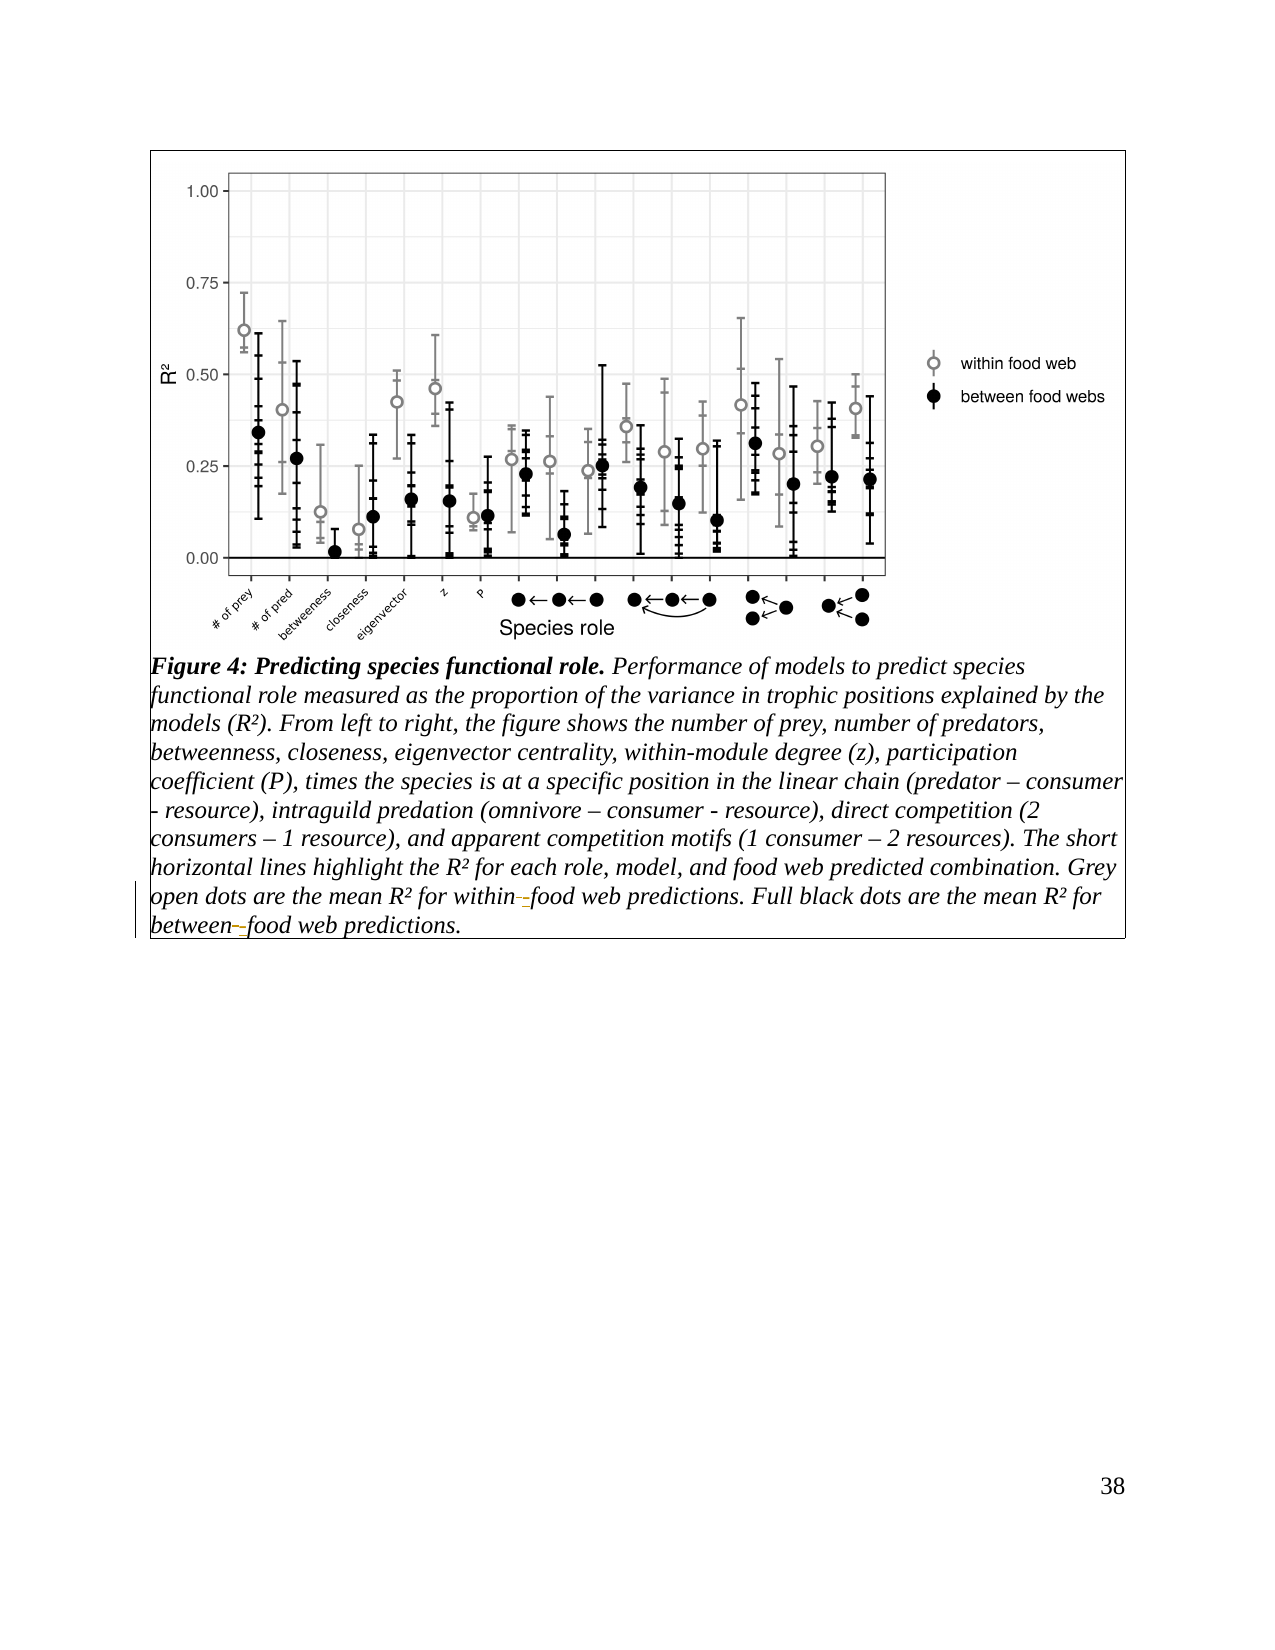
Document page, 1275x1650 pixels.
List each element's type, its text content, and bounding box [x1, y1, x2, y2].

picture [151, 162, 1125, 651]
text Figure 4: Predicting species functional role. Performance of models to predict species functional role measured as the proportion of the variance in trophic positions explained by the models (R²). From left to right, the figure shows the number of prey, number of predators, betweenness, closeness, eigenvector centrality, within-module degree (z), participation coefficient (P), times the species is at a specific position in the linear chain (predator – consumer - resource), intraguild predation (omnivore – consumer - resource), direct competition (2 consumers – 1 resource), and apparent competition motifs (1 consumer – 2 resources). The short horizontal lines highlight the R² for each role, model, and food web predicted combination. Grey open dots are the mean R² for within-food web predictions. Full black dots are the mean R² for between-food web predictions. [151, 651, 1125, 938]
